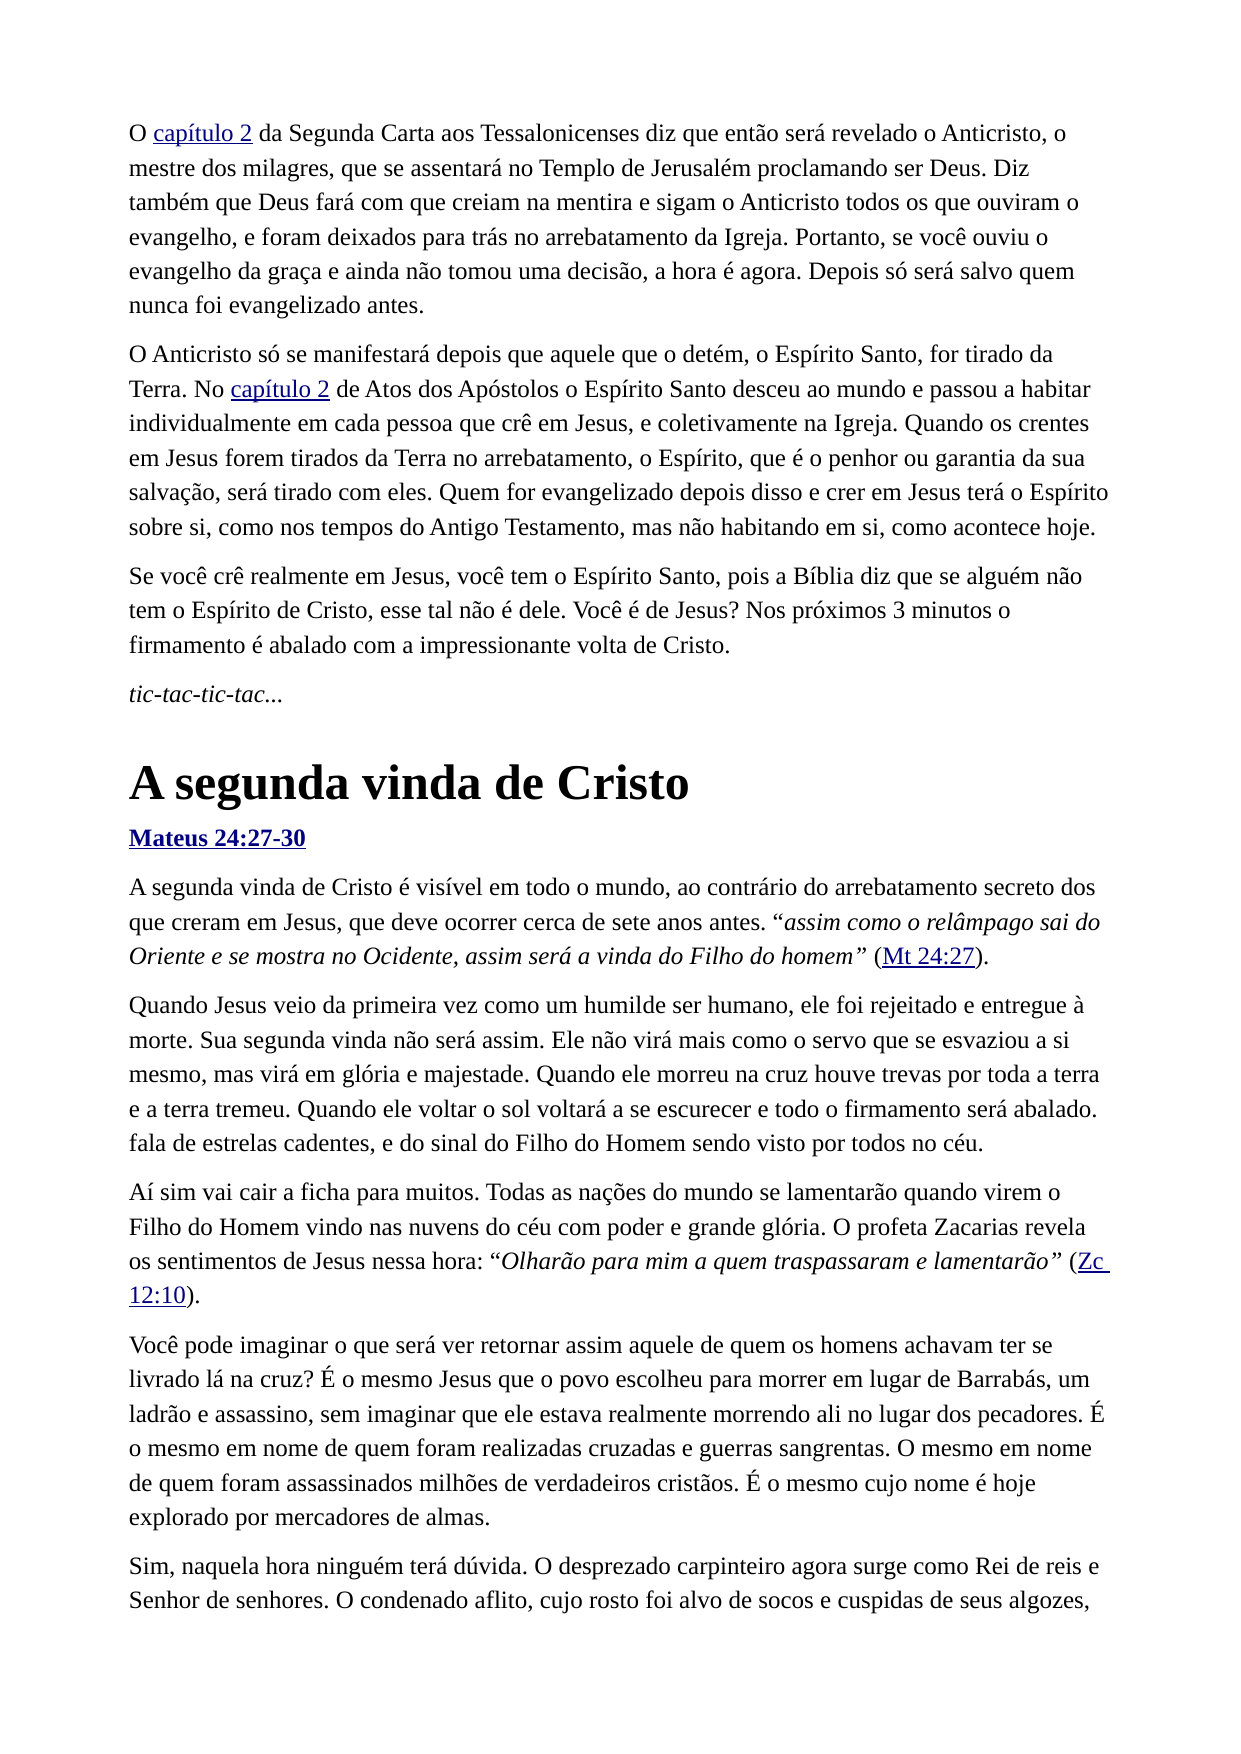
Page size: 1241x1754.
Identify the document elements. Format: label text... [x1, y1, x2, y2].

text Se você crê realmente em Jesus, você tem o Espírito Santo, pois a Bíblia diz que se alguém não tem o Espírito de Cristo, esse tal não é dele. Você é de Jesus? Nos próximos 3 minutos o firmamento é abalado com a impressionante volta de Cristo. [129, 561, 1111, 659]
text O Anticristo só se manifestará depois que aquele que o detém, o Espírito Santo, for tirado da Terra. No capítulo 2 de Atos dos Apóstolos o Espírito Santo desceu ao mundo e passou a habitar individualmente em cada pessoa que crê em Jesus, e coletivamente na Igreja. Quando os crentes em Jesus forem tirados da Terra no arrebatamento, o Espírito, que é o penhor ou garantia da sua salvação, será tirado com eles. Quem for evangelizado depois disso e crer em Jesus terá o Espírito sobre si, como nos tempos do Antigo Testamento, mas não habitando em si, como acontece hoje. [129, 339, 1111, 541]
text Você pode imaginar o que será ver retornar assim aquele de quem os homens achavam ter se livrado lá na cruz? É o mesmo Jesus que o povo escolheu para morrer em lugar de Barrabás, um ladrão e assassino, sem imaginar que ele estava realmente morrendo ali no lugar dos pecadores. É o mesmo em nome de quem foram realizadas cruzadas e guerras sangrentas. O mesmo em nome de quem foram assassinados milhões de verdadeiros cristãos. É o mesmo cujo nome é hoje explorado por mercadores de almas. [129, 1330, 1111, 1531]
subtitle A segunda vinda de Cristo [129, 753, 1111, 811]
text Quando Jesus veio da primeira vez como um humilde ser humano, ele foi rejeitado e entregue à morte. Sua segunda vinda não será assim. Ele não virá mais como o servo que se esvaziou a si mesmo, mas virá em glória e majestade. Quando ele morreu na cruz houve trevas por toda a terra e a terra tremeu. Quando ele voltar o sol voltará a se escurecer e todo o firmamento será abalado. fala de estrelas cadentes, e do sinal do Filho do Homem sendo visto por todos no céu. [129, 990, 1111, 1157]
text A segunda vinda de Cristo é visível em todo o mundo, ao contrário do arrebatamento secreto dos que creram em Jesus, que deve ocorrer cerca de sete anos antes. “assim como o relâmpago sai do Oriente e se mostra no Ocidente, assim será a vinda do Filho do homem” (Mt 24:27). [129, 872, 1111, 970]
text Aí sim vai cair a ficha para muitos. Todas as nações do mundo se lamentarão quando virem o Filho do Homem vindo nas nuvens do céu com poder e grande glória. O profeta Zacarias revela os sentimentos de Jesus nessa hora: “Olharão para mim a quem traspassaram e lamentarão” (Zc 12:10). [129, 1177, 1111, 1309]
text Mateus 24:27-30 [129, 823, 1111, 852]
text tic-tac-tic-tac... [129, 679, 1111, 708]
text O capítulo 2 da Segunda Carta aos Tessalonicenses diz que então será revelado o Anticristo, o mestre dos milagres, que se assentará no Templo de Jerusalém proclamando ser Deus. Diz também que Deus fará com que creiam na mentira e sigam o Anticristo todos os que ouviram o evangelho, e foram deixados para trás no arrebatamento da Igreja. Portanto, se você ouviu o evangelho da graça e ainda não tomou uma decisão, a hora é agora. Depois só será salvo quem nunca foi evangelizado antes. [129, 118, 1111, 319]
text Sim, naquela hora ninguém terá dúvida. O desprezado carpinteiro agora surge como Rei de reis e Senhor de senhores. O condenado aflito, cujo rosto foi alvo de socos e cuspidas de seus algozes, [129, 1551, 1111, 1614]
